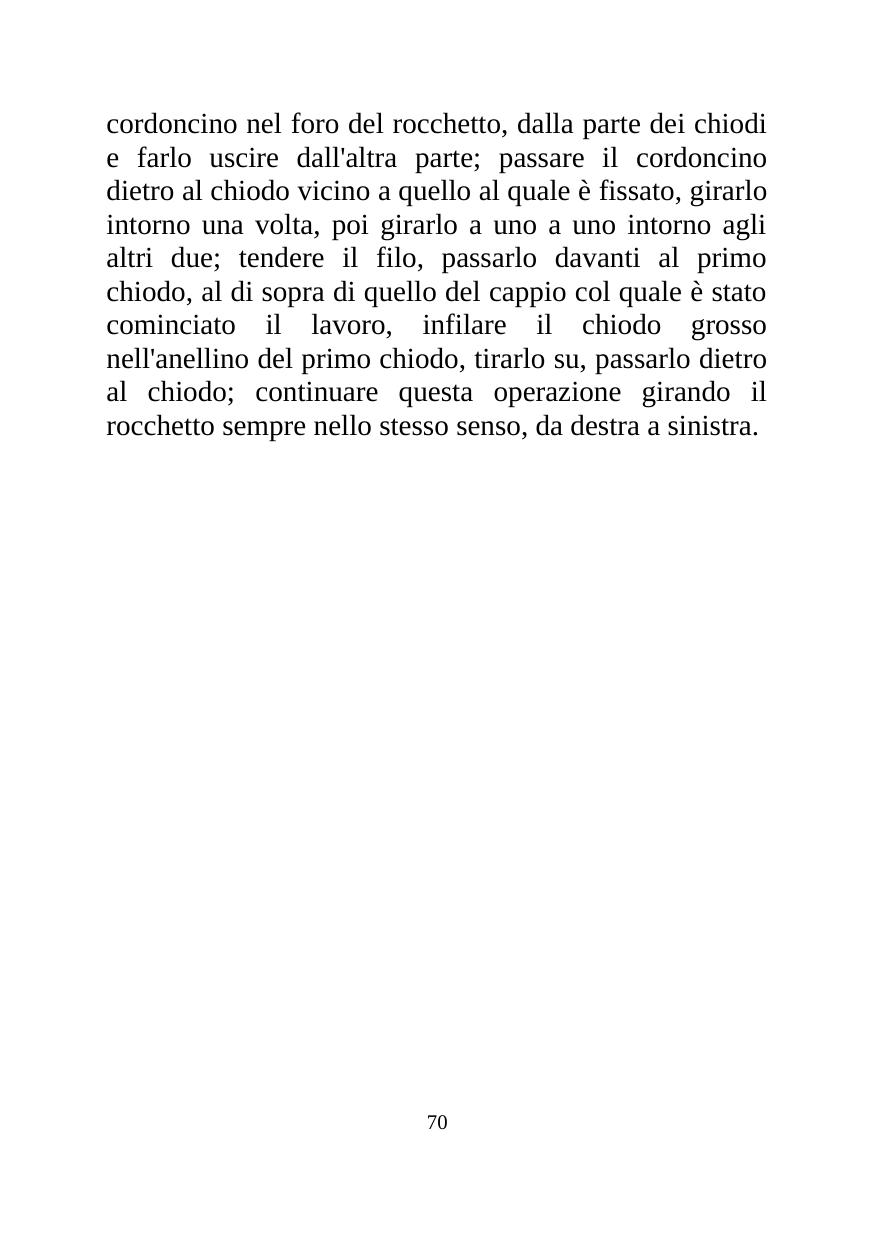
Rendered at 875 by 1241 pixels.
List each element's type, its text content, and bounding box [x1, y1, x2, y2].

text cordoncino nel foro del rocchetto, dalla parte dei chiodi e farlo uscire dall'altra parte; passare il cordoncino dietro al chiodo vicino a quello al quale è fissato, girarlo intorno una volta, poi girarlo a uno a uno intorno agli altri due; tendere il filo, passarlo davanti al primo chiodo, al di sopra di quello del cappio col quale è stato cominciato il lavoro, infilare il chiodo grosso nell'anellino del primo chiodo, tirarlo su, passarlo dietro al chiodo; continuare questa operazione girando il rocchetto sempre nello stesso senso, da destra a sinistra. [106, 106, 768, 442]
